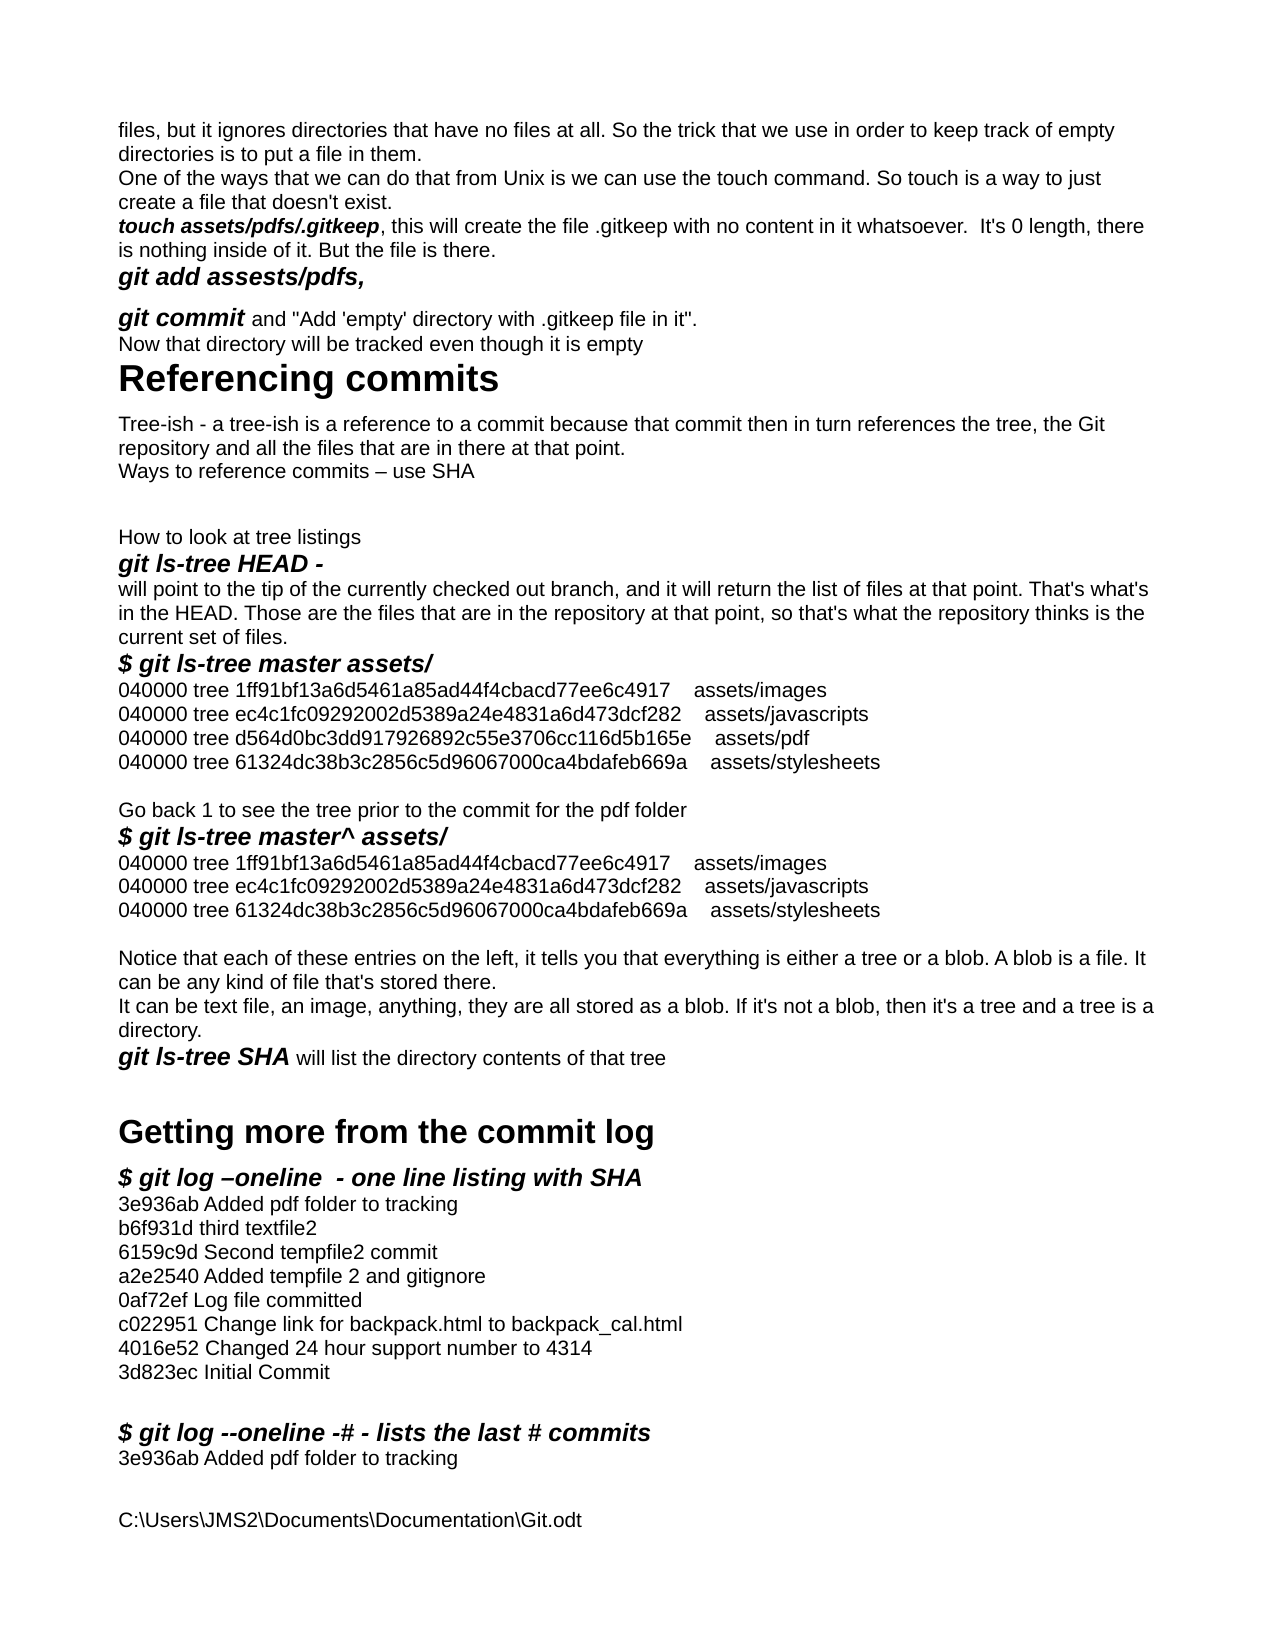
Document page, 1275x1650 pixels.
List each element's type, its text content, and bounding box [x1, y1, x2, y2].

text $ git log –oneline - one line listing with SHA [118, 1163, 1157, 1192]
text 3d823ec Initial Commit [118, 1359, 1157, 1383]
text git add assests/pdfs, [118, 262, 1157, 291]
text 3e936ab Added pdf folder to tracking [118, 1446, 1157, 1470]
text 6159c9d Second tempfile2 commit [118, 1240, 1157, 1264]
text $ git log --oneline -# - lists the last # commits [118, 1417, 1157, 1446]
text Referencing commits [118, 356, 1157, 399]
text 4016e52 Changed 24 hour support number to 4314 [118, 1336, 1157, 1359]
text git commit and "Add 'empty' directory with .gitkeep file in it". [118, 303, 1157, 332]
text How to look at tree listings [118, 524, 1157, 548]
text Now that directory will be tracked even though it is empty [118, 332, 1157, 356]
text will point to the tip of the currently checked out branch, and it will return the list of files at that point. That's what's in the HEAD. Those are the files that are in the repository at that point, so that's what the repository thinks is the current set of files. [118, 577, 1157, 649]
text c022951 Change link for backpack.html to backpack_cal.html [118, 1312, 1157, 1336]
text 040000 tree 1ff91bf13a6d5461a85ad44f4cbacd77ee6c4917 assets/images [118, 678, 1157, 702]
text 040000 tree ec4c1fc09292002d5389a24e4831a6d473dcf282 assets/javascripts [118, 874, 1157, 898]
text $ git ls-tree master assets/ [118, 649, 1157, 678]
text 3e936ab Added pdf folder to tracking [118, 1192, 1157, 1216]
text a2e2540 Added tempfile 2 and gitignore [118, 1264, 1157, 1288]
text files, but it ignores directories that have no files at all. So the trick that we use in order to keep track of empty directories is to put a file in them. [118, 118, 1157, 166]
text Go back 1 to see the tree prior to the commit for the pdf folder [118, 798, 1157, 822]
text 040000 tree d564d0bc3dd917926892c55e3706cc116d5b165e assets/pdf [118, 726, 1157, 750]
text Getting more from the commit log [118, 1112, 1157, 1151]
text b6f931d third textfile2 [118, 1216, 1157, 1240]
text git ls-tree SHA will list the directory contents of that tree [118, 1042, 1157, 1071]
text touch assets/pdfs/.gitkeep, this will create the file .gitkeep with no content in it whatsoever. It's 0 length, there is nothing inside of it. But the file is there. [118, 214, 1157, 262]
text It can be text file, an image, anything, they are all stored as a blob. If it's not a blob, then it's a tree and a tree is a directory. [118, 994, 1157, 1042]
text $ git ls-tree master^ assets/ [118, 822, 1157, 850]
text 040000 tree 61324dc38b3c2856c5d96067000ca4bdafeb669a assets/stylesheets [118, 750, 1157, 774]
text Ways to reference commits – use SHA [118, 459, 1157, 483]
text 040000 tree ec4c1fc09292002d5389a24e4831a6d473dcf282 assets/javascripts [118, 702, 1157, 726]
text 040000 tree 61324dc38b3c2856c5d96067000ca4bdafeb669a assets/stylesheets [118, 898, 1157, 922]
text 0af72ef Log file committed [118, 1288, 1157, 1312]
text 040000 tree 1ff91bf13a6d5461a85ad44f4cbacd77ee6c4917 assets/images [118, 850, 1157, 874]
text Tree-ish - a tree-ish is a reference to a commit because that commit then in turn references the tree, the Git repository and all the files that are in there at that point. [118, 411, 1157, 459]
text One of the ways that we can do that from Unix is we can use the touch command. So touch is a way to just create a file that doesn't exist. [118, 166, 1157, 214]
text Notice that each of these entries on the left, it tells you that everything is either a tree or a blob. A blob is a file. It can be any kind of file that's stored there. [118, 946, 1157, 994]
text git ls-tree HEAD - [118, 548, 1157, 577]
